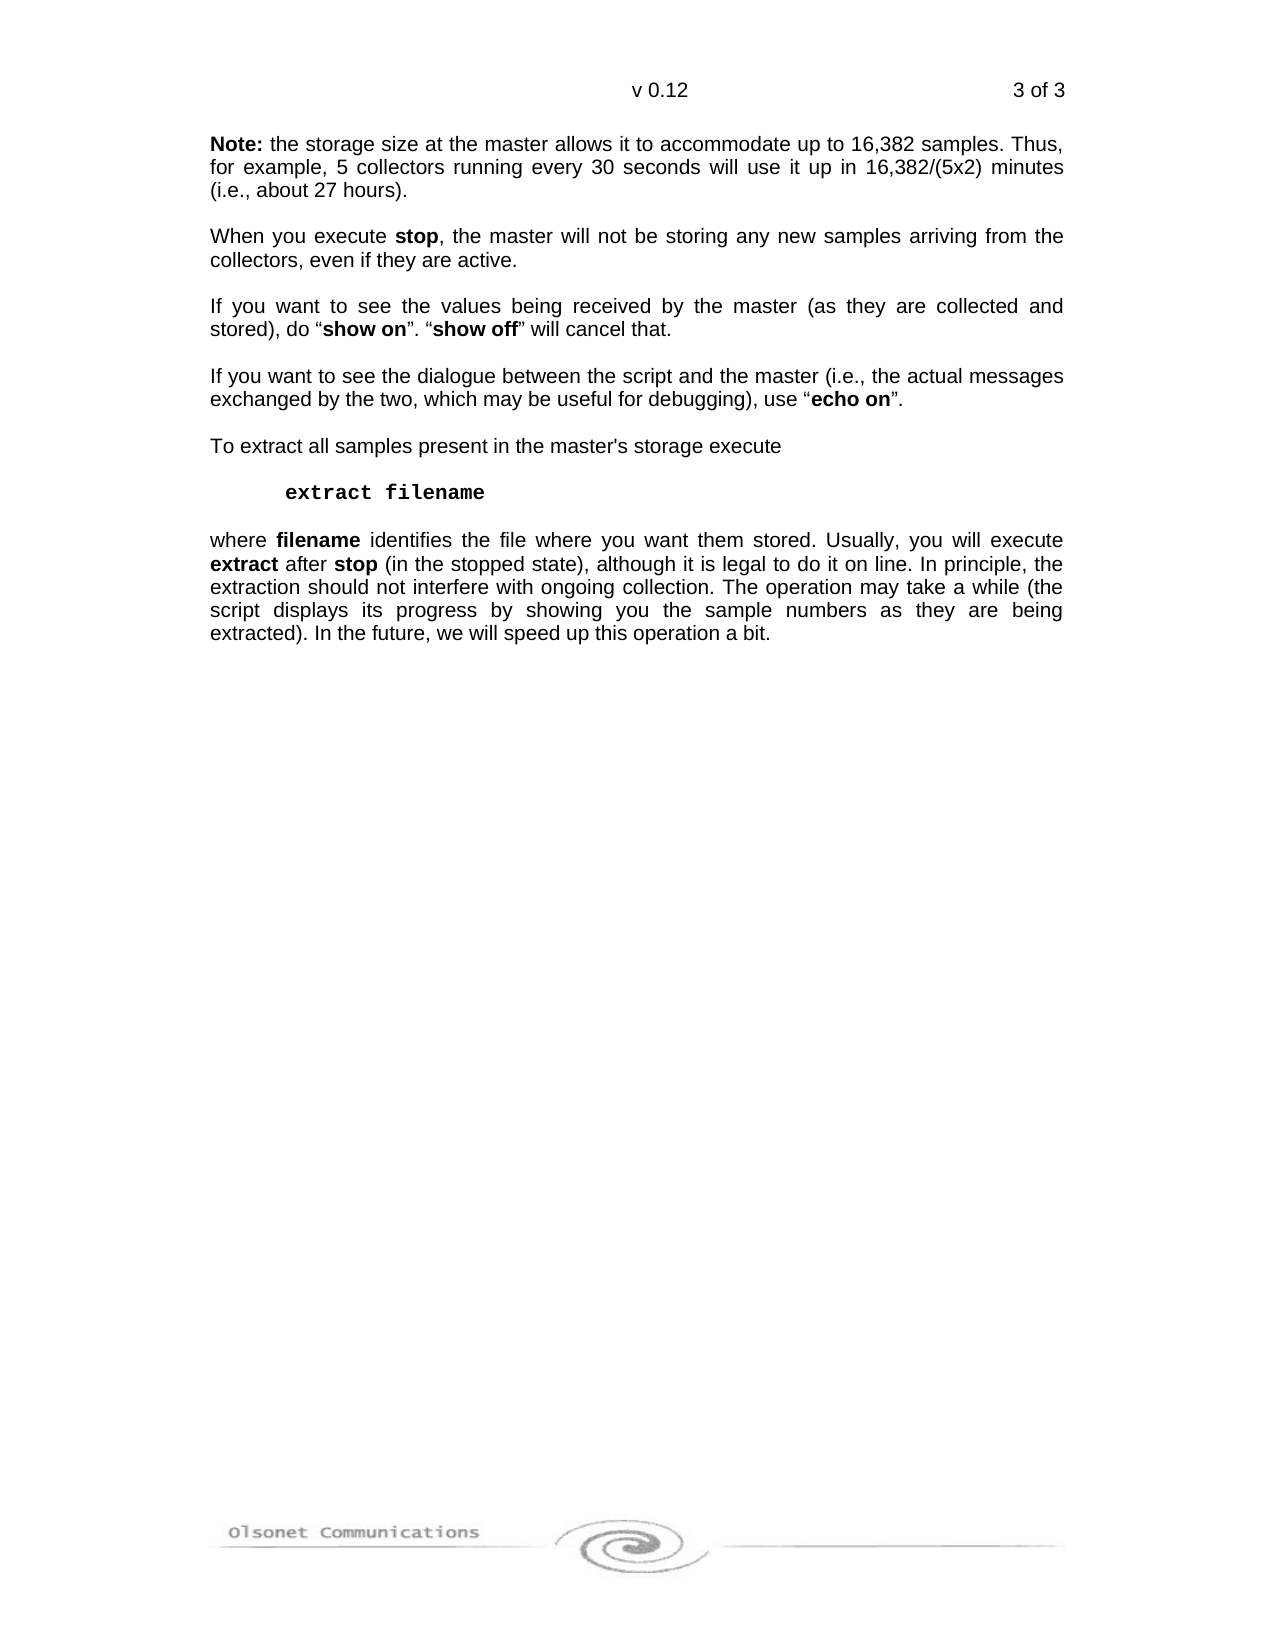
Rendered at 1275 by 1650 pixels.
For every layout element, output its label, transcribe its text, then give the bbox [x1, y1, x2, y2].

text When you execute stop, the master will not be storing any new samples arriving from the collectors, even if they are active. [210, 225, 1065, 272]
text Note: the storage size at the master allows it to accommodate up to 16,382 samples. Thus, for example, 5 collectors running every 30 seconds will use it up in 16,382/(5x2) minutes (i.e., about 27 hours). [210, 132, 1065, 202]
picture [210, 1504, 1065, 1596]
text where filename identifies the file where you want them stored. Usually, you will execute extract after stop (in the stopped state), although it is legal to do it on line. In principle, the extraction should not interfere with ongoing collection. The operation may take a while (the script displays its progress by showing you the sample numbers as they are being extracted). In the future, we will speed up this operation a bit. [210, 529, 1065, 645]
text If you want to see the dialogue between the script and the master (i.e., the actual messages exchanged by the two, which may be useful for debugging), use “echo on”. [210, 364, 1065, 411]
text extract filename [210, 481, 1065, 506]
text If you want to see the values being received by the master (as they are collected and stored), do “show on”. “show off” will cancel that. [210, 295, 1065, 341]
text To extract all samples present in the master's storage execute [210, 434, 1065, 457]
